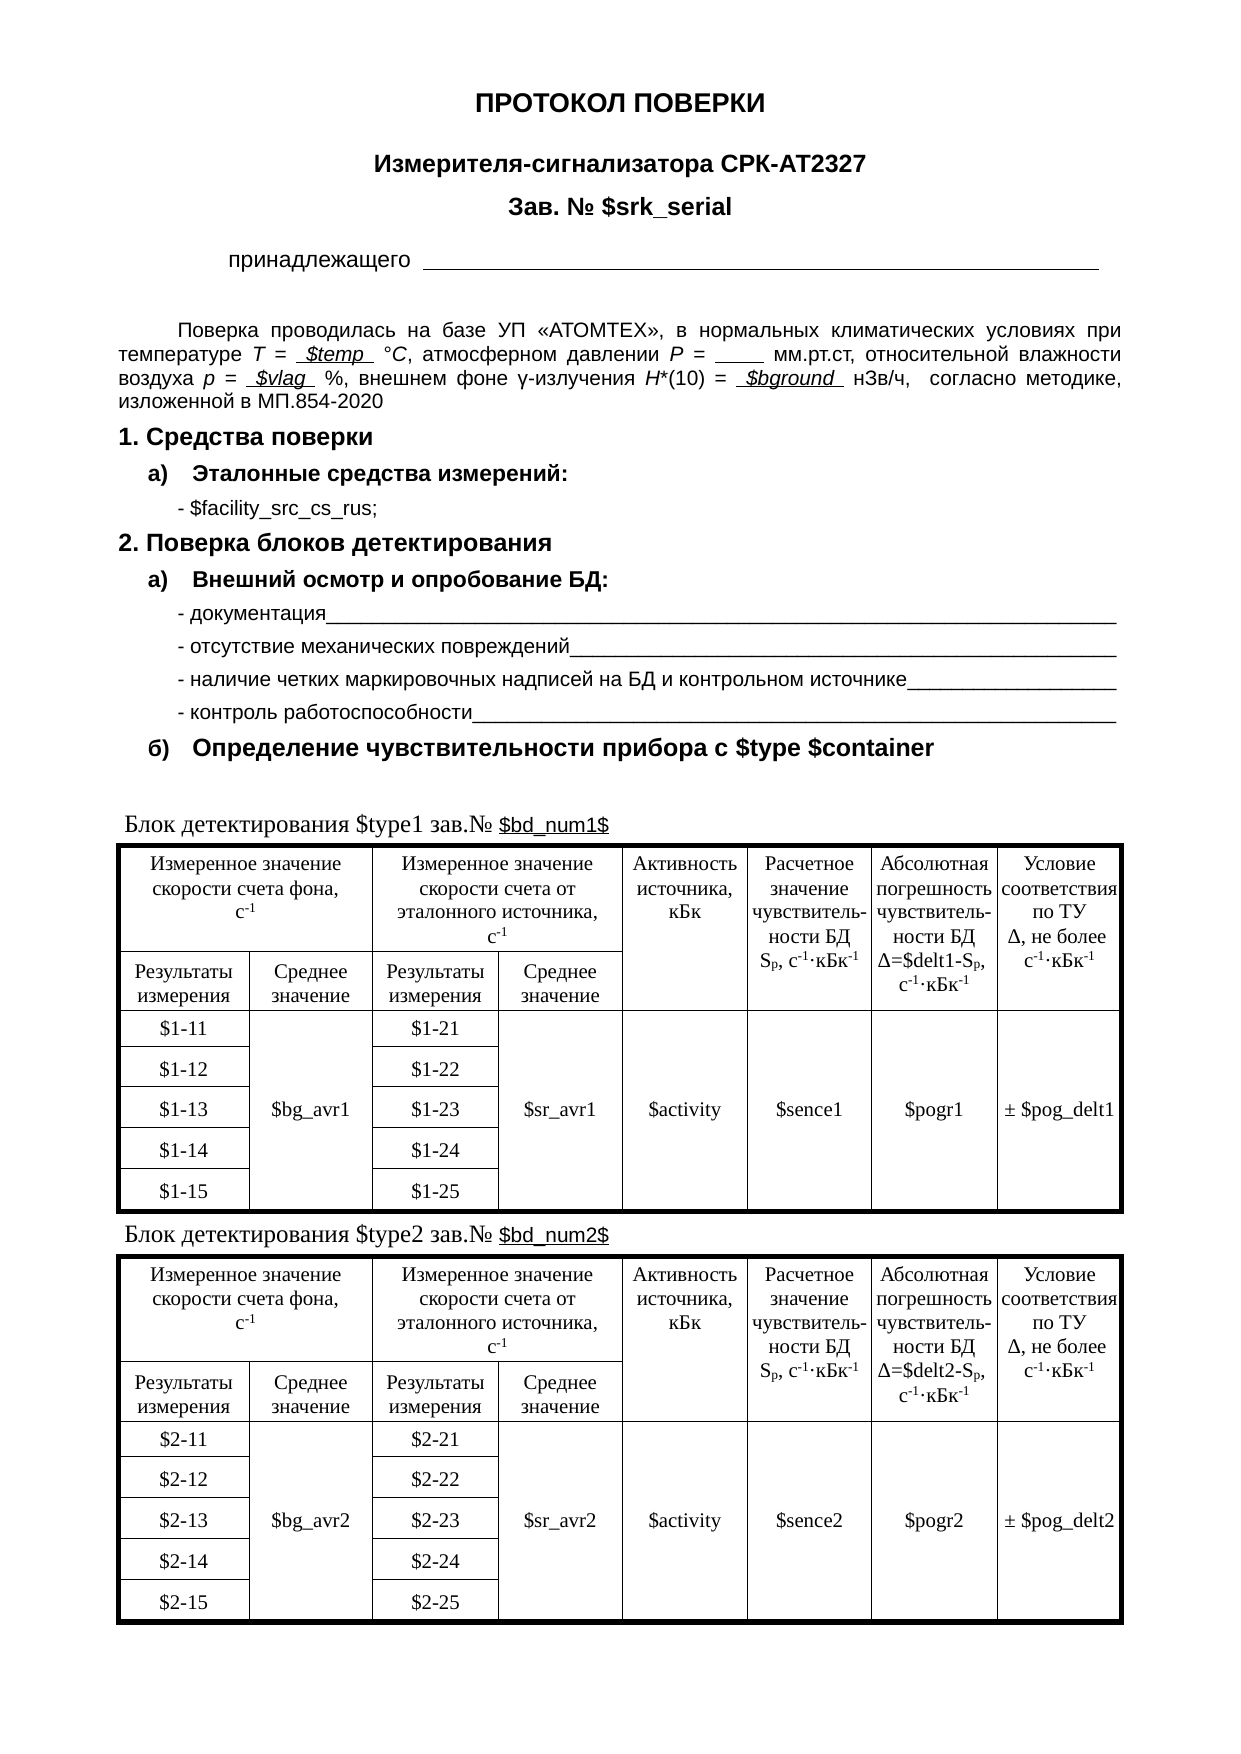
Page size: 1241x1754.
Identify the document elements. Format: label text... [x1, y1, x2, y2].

table_cell $2-14 [121, 1539, 249, 1579]
text 2. Поверка блоков детектирования [118, 528, 1122, 557]
table_cell $activity [623, 1422, 747, 1619]
table_cell Расчетное значение чувствитель-ности БД Sp, с-1·кБк-1 [748, 848, 871, 1010]
table_cell $1-25 [373, 1169, 498, 1208]
table_cell Активность источника, кБк [623, 1259, 747, 1421]
table_cell $1-22 [373, 1047, 498, 1086]
table_cell Измеренное значение скорости счета от эталонного источника, с-1 [373, 1259, 622, 1361]
text - контроль работоспособности [118, 700, 1122, 724]
table_cell $1-24 [373, 1128, 498, 1168]
text ПРОТОКОЛ ПОВЕРКИ [118, 87, 1122, 118]
table_cell $2-25 [373, 1580, 498, 1619]
text а) Внешний осмотр и опробование БД: [118, 566, 1122, 592]
table_cell Результаты измерения [373, 952, 498, 1010]
table_cell $pogr2 [872, 1422, 997, 1619]
table_cell $bg_avr1 [250, 1011, 372, 1208]
table_cell $1-21 [373, 1011, 498, 1046]
table_cell $1-11 [121, 1011, 249, 1046]
table_cell $activity [623, 1011, 747, 1208]
table_cell $1-15 [121, 1169, 249, 1208]
text 1. Средства поверки [118, 422, 1122, 451]
table_cell $sr_avr1 [499, 1011, 622, 1208]
table_cell Абсолютная погрешность чувствитель-ности БД Δ=$delt2-Sp, с-1·кБк-1 [872, 1259, 997, 1421]
text - отсутствие механических повреждений [118, 634, 1122, 658]
table_cell $2-23 [373, 1498, 498, 1538]
table_cell Результаты измерения [121, 1362, 249, 1421]
table_cell Среднее значение [499, 952, 622, 1010]
text - $facility_src_cs_rus; [118, 495, 1122, 519]
table_cell $sence2 [748, 1422, 871, 1619]
table_header Блок детектирования $type2 зав.№ $bd_num2$ [118, 1214, 1122, 1254]
table_cell Абсолютная погрешность чувствитель-ности БД Δ=$delt1-Sp, с-1·кБк-1 [872, 848, 997, 1010]
text Измерителя-сигнализатора СРК-АТ2327 [118, 149, 1122, 178]
table_cell ± $pog_delt2 [998, 1422, 1119, 1619]
table_cell $1-13 [121, 1087, 249, 1127]
text Измерипринадлежащего . . [118, 244, 1122, 273]
table_cell $1-23 [373, 1087, 498, 1127]
table_cell Среднее значение [250, 952, 372, 1010]
table_cell $2-11 [121, 1422, 249, 1456]
text б) Определение чувствительности прибора с $type $container [118, 733, 1122, 762]
table_cell $bg_avr2 [250, 1422, 372, 1619]
table_cell $2-21 [373, 1422, 498, 1456]
table_cell $2-24 [373, 1539, 498, 1579]
table_cell $sr_avr2 [499, 1422, 622, 1619]
table_cell Условие соответствия по ТУ Δ, не более с-1·кБк-1 [998, 1259, 1119, 1421]
table_cell Результаты измерения [121, 952, 249, 1010]
text - документация [118, 601, 1122, 625]
table_cell $2-15 [121, 1580, 249, 1619]
table_cell $sence1 [748, 1011, 871, 1208]
table_header Блок детектирования $type1 зав.№ $bd_num1$ [118, 803, 1122, 843]
text Зав. № $srk_serial [118, 192, 1122, 221]
table_cell $1-12 [121, 1047, 249, 1086]
table_cell Условие соответствия по ТУ Δ, не более с-1·кБк-1 [998, 848, 1119, 1010]
table_cell $2-12 [121, 1457, 249, 1497]
text - наличие четких маркировочных надписей на БД и контрольном источнике [118, 667, 1122, 691]
table_cell Расчетное значение чувствитель-ности БД Sp, с-1·кБк-1 [748, 1259, 871, 1421]
table_cell $pogr1 [872, 1011, 997, 1208]
table_cell Среднее значение [499, 1362, 622, 1421]
table_cell $1-14 [121, 1128, 249, 1168]
table_cell Измеренное значение скорости счета фона, с-1 [121, 1259, 372, 1361]
table_cell Результаты измерения [373, 1362, 498, 1421]
table_cell Активность источника, кБк [623, 848, 747, 1010]
table_cell ± $pog_delt1 [998, 1011, 1119, 1208]
table_cell Измеренное значение скорости счета фона, с-1 [121, 848, 372, 951]
text а) Эталонные средства измерений: [118, 460, 1122, 486]
table_cell $2-13 [121, 1498, 249, 1538]
table_cell Измеренное значение скорости счета от эталонного источника, с-1 [373, 848, 622, 951]
text Поверка проводилась на базе УП «АТОМТЕХ», в нормальных климатических условиях при температуре Т = $temp °С, атмосферном давлении Р = мм.рт.ст, относительной влажности воздуха р = $vlag %, внешнем фоне γ-излучения H*(10) = $bground нЗв/ч, согласно методике, изложенной в МП.854-2020 [118, 317, 1122, 413]
table_cell $2-22 [373, 1457, 498, 1497]
table_cell Среднее значение [250, 1362, 372, 1421]
